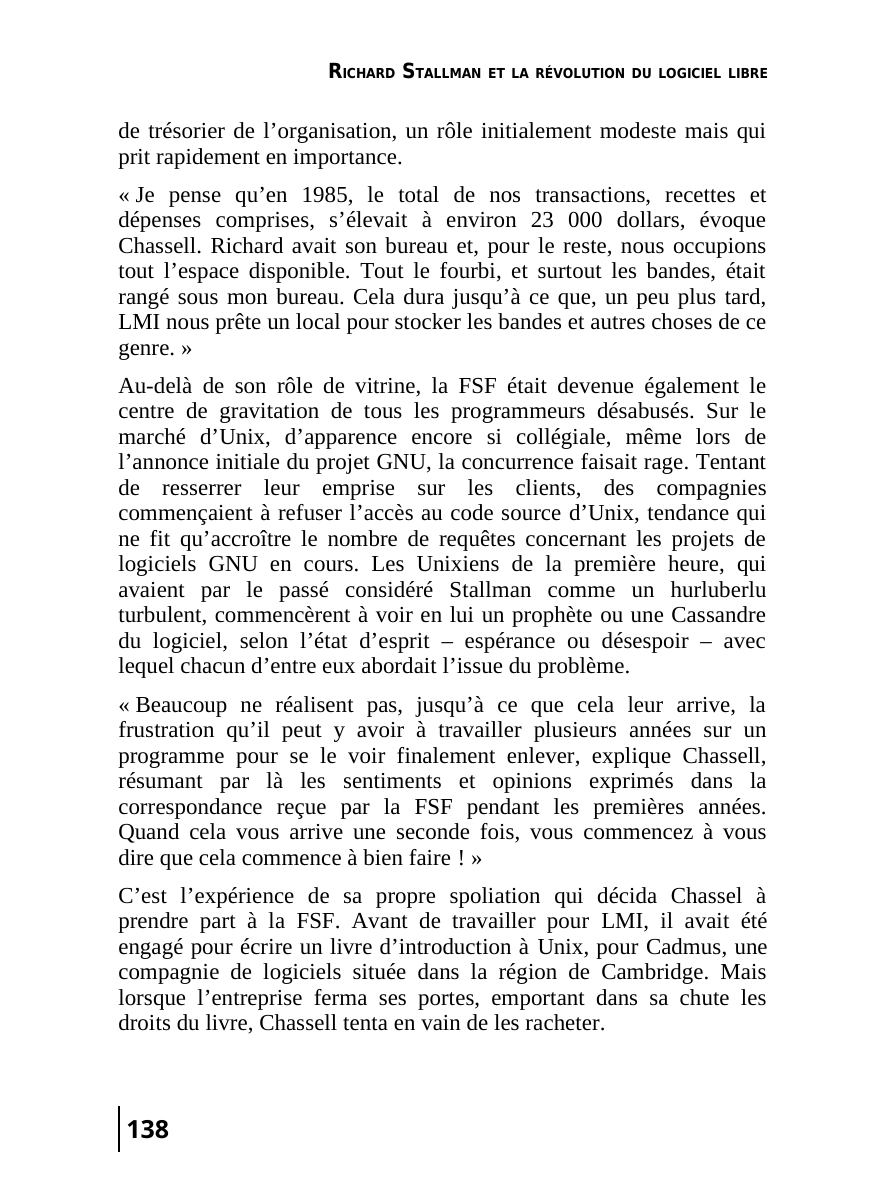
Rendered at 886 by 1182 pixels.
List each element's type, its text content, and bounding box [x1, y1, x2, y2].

text « Beaucoup ne réalisent pas, jusqu’à ce que cela leur arrive, la frustration qu’il peut y avoir à travailler plusieurs années sur un programme pour se le voir finalement enlever, explique Chassell, résumant par là les sentiments et opinions exprimés dans la correspondance reçue par la FSF pendant les premières années. Quand cela vous arrive une seconde fois, vous commencez à vous dire que cela commence à bien faire ! » [118, 691, 768, 870]
text Au-delà de son rôle de vitrine, la FSF était devenue également le centre de gravitation de tous les programmeurs désabusés. Sur le marché d’Unix, d’apparence encore si collégiale, même lors de l’annonce initiale du projet GNU, la concurrence faisait rage. Tentant de resserrer leur emprise sur les clients, des compagnies commençaient à refuser l’accès au code source d’Unix, tendance qui ne fit qu’accroître le nombre de requêtes concernant les projets de logiciels GNU en cours. Les Unixiens de la première heure, qui avaient par le passé considéré Stallman comme un hurluberlu turbulent, commencèrent à voir en lui un prophète ou une Cassandre du logiciel, selon l’état d’esprit – espérance ou désespoir – avec lequel chacun d’entre eux abordait l’issue du problème. [118, 373, 768, 679]
text « Je pense qu’en 1985, le total de nos transactions, recettes et dépenses comprises, s’élevait à environ 23 000 dollars, évoque Chassell. Richard avait son bureau et, pour le reste, nous occupions tout l’espace disponible. Tout le fourbi, et surtout les bandes, était rangé sous mon bureau. Cela dura jusqu’à ce que, un peu plus tard, LMI nous prête un local pour stocker les bandes et autres choses de ce genre. » [118, 182, 768, 360]
text C’est l’expérience de sa propre spoliation qui décida Chassel à prendre part à la FSF. Avant de travailler pour LMI, il avait été engagé pour écrire un livre d’introduction à Unix, pour Cadmus, une compagnie de logiciels située dans la région de Cambridge. Mais lorsque l’entreprise ferma ses portes, emportant dans sa chute les droits du livre, Chassell tenta en vain de les racheter. [118, 883, 768, 1036]
text de trésorier de l’organisation, un rôle initialement modeste mais qui prit rapidement en importance. [118, 118, 768, 169]
